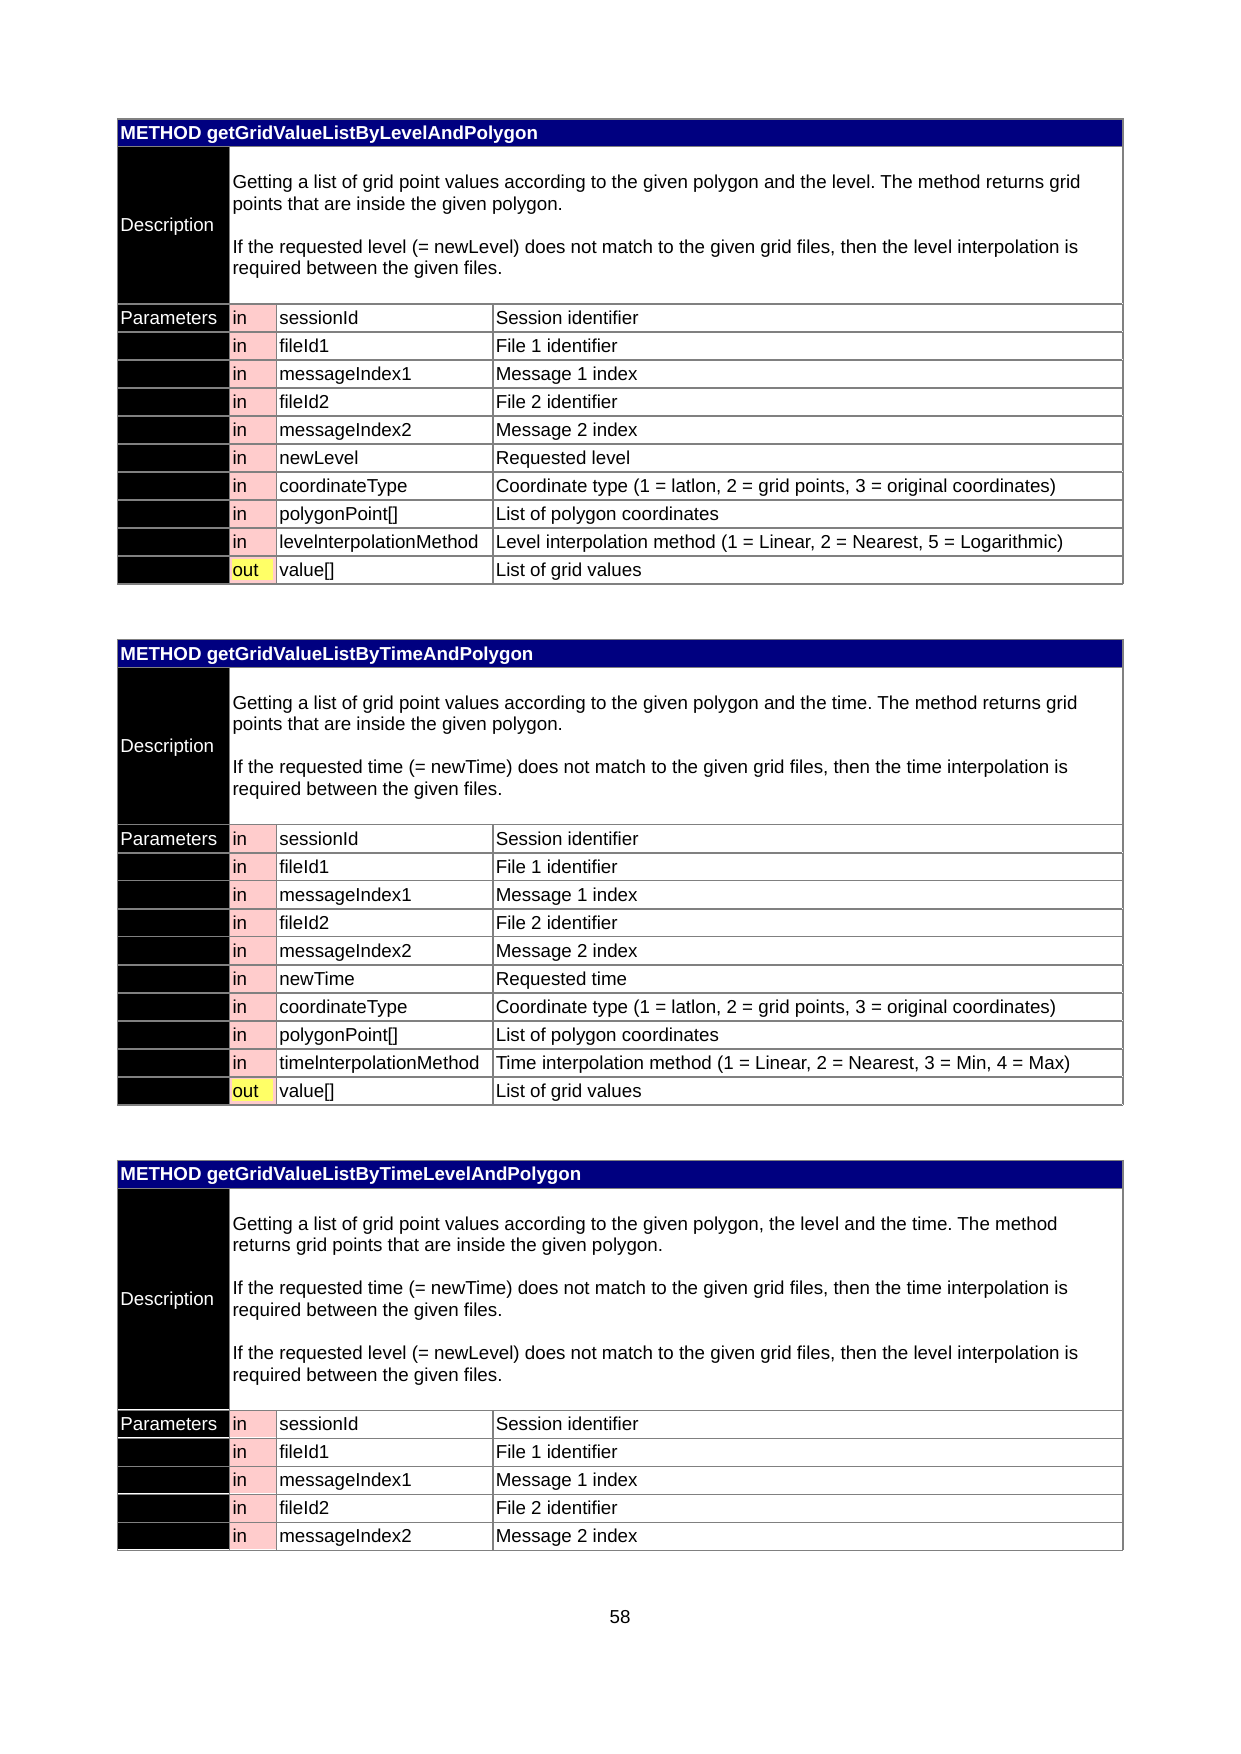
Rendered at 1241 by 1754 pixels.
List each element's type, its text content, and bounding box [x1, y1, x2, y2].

table_cell Session identifier [494, 825, 1122, 852]
table_cell in [230, 825, 276, 852]
table_cell Requested level [494, 445, 1122, 471]
table_cell [118, 937, 229, 964]
table_cell List of polygon coordinates [494, 501, 1122, 527]
table_cell value[] [277, 557, 492, 583]
table_cell [118, 361, 229, 387]
table_cell Message 1 index [494, 881, 1122, 908]
table_cell [118, 417, 229, 443]
table_cell File 2 identifier [494, 1495, 1122, 1522]
table_cell messageIndex2 [277, 1523, 492, 1549]
table_cell in [230, 994, 276, 1020]
table_cell polygonPoint[] [277, 1022, 492, 1048]
table_cell Getting a list of grid point values according to the given polygon, the level and the time. The method returns grid points that are inside the given polygon. If the requested time (= newTime) does not match to the given grid files, then the time interpolation is required between the given files. If the requested level (= newLevel) does not match to the given grid files, then the level interpolation is required between the given files. [230, 1189, 1122, 1409]
table_cell List of polygon coordinates [494, 1022, 1122, 1048]
table_cell polygonPoint[] [277, 501, 492, 527]
table_cell Getting a list of grid point values according to the given polygon and the time. The method returns grid points that are inside the given polygon. If the requested time (= newTime) does not match to the given grid files, then the time interpolation is required between the given files. [230, 668, 1122, 824]
table_cell Message 2 index [494, 417, 1122, 443]
table_cell in [230, 417, 276, 443]
table_cell [118, 1022, 229, 1048]
table_cell File 1 identifier [494, 333, 1122, 359]
table_cell value[] [277, 1078, 492, 1104]
table_cell Description [118, 147, 229, 303]
table_cell in [230, 1439, 276, 1466]
table_cell coordinateType [277, 994, 492, 1020]
table_cell in [230, 333, 276, 359]
table_cell fileId1 [277, 333, 492, 359]
table_cell in [230, 389, 276, 415]
table_cell Requested time [494, 966, 1122, 992]
table_cell [118, 910, 229, 936]
table_cell Message 2 index [494, 937, 1122, 964]
table_cell Description [118, 668, 229, 824]
table_cell coordinateType [277, 473, 492, 499]
table_cell [118, 501, 229, 527]
table_cell File 1 identifier [494, 1439, 1122, 1466]
table_cell [118, 854, 229, 880]
table_cell [118, 1439, 229, 1466]
table_cell Coordinate type (1 = latlon, 2 = grid points, 3 = original coordinates) [494, 994, 1122, 1020]
table_cell in [230, 1495, 276, 1522]
table_cell [118, 557, 229, 583]
table_cell in [230, 1523, 276, 1549]
table_cell fileId1 [277, 854, 492, 880]
table_header METHOD getGridValueListByLevelAndPolygon [118, 120, 1122, 146]
table_cell in [230, 445, 276, 471]
table_cell Parameters [118, 305, 229, 331]
table_cell File 2 identifier [494, 389, 1122, 415]
table_cell [118, 389, 229, 415]
table_cell Time interpolation method (1 = Linear, 2 = Nearest, 3 = Min, 4 = Max) [494, 1050, 1122, 1076]
table_cell sessionId [277, 825, 492, 852]
table_cell Parameters [118, 1411, 229, 1437]
table_cell sessionId [277, 1411, 492, 1437]
table_cell sessionId [277, 305, 492, 331]
table_cell in [230, 1050, 276, 1076]
table_header METHOD getGridValueListByTimeLevelAndPolygon [118, 1161, 1122, 1188]
table_cell [118, 445, 229, 471]
table_cell List of grid values [494, 1078, 1122, 1104]
table_header METHOD getGridValueListByTimeAndPolygon [118, 640, 1122, 667]
table_cell [118, 1495, 229, 1522]
table_cell List of grid values [494, 557, 1122, 583]
table_cell out [230, 1078, 276, 1104]
table_cell [118, 1078, 229, 1104]
table_cell Session identifier [494, 305, 1122, 331]
table_cell fileId2 [277, 389, 492, 415]
table_cell in [230, 966, 276, 992]
table_cell Level interpolation method (1 = Linear, 2 = Nearest, 5 = Logarithmic) [494, 529, 1122, 555]
table_cell [118, 529, 229, 555]
table_cell Parameters [118, 825, 229, 852]
table_cell fileId2 [277, 910, 492, 936]
table_cell Message 1 index [494, 361, 1122, 387]
table_cell Coordinate type (1 = latlon, 2 = grid points, 3 = original coordinates) [494, 473, 1122, 499]
table_cell File 2 identifier [494, 910, 1122, 936]
table_cell messageIndex1 [277, 1467, 492, 1493]
table_cell fileId2 [277, 1495, 492, 1522]
table_cell out [230, 557, 276, 583]
table_cell in [230, 854, 276, 880]
table_cell Message 1 index [494, 1467, 1122, 1493]
table_cell in [230, 1467, 276, 1493]
table_cell in [230, 305, 276, 331]
table_cell [118, 1050, 229, 1076]
table_cell Getting a list of grid point values according to the given polygon and the level. The method returns grid points that are inside the given polygon. If the requested level (= newLevel) does not match to the given grid files, then the level interpolation is required between the given files. [230, 147, 1122, 303]
table_cell [118, 966, 229, 992]
table_cell messageIndex2 [277, 937, 492, 964]
table_cell [118, 994, 229, 1020]
table_cell fileId1 [277, 1439, 492, 1466]
table_cell in [230, 361, 276, 387]
table_cell in [230, 1022, 276, 1048]
table_cell in [230, 1411, 276, 1437]
table_cell in [230, 501, 276, 527]
table_cell timelnterpolationMethod [277, 1050, 492, 1076]
table_cell [118, 473, 229, 499]
table_cell [118, 1523, 229, 1549]
table_cell [118, 1467, 229, 1493]
table_cell messageIndex1 [277, 361, 492, 387]
table_cell newTime [277, 966, 492, 992]
table_cell in [230, 881, 276, 908]
table_cell newLevel [277, 445, 492, 471]
table_cell messageIndex1 [277, 881, 492, 908]
table_cell levelnterpolationMethod [277, 529, 492, 555]
table_cell messageIndex2 [277, 417, 492, 443]
table_cell in [230, 529, 276, 555]
table_cell [118, 333, 229, 359]
table_cell [118, 881, 229, 908]
table_cell in [230, 937, 276, 964]
table_cell Description [118, 1189, 229, 1409]
table_cell File 1 identifier [494, 854, 1122, 880]
table_cell Session identifier [494, 1411, 1122, 1437]
table_cell Message 2 index [494, 1523, 1122, 1549]
table_cell in [230, 910, 276, 936]
table_cell in [230, 473, 276, 499]
